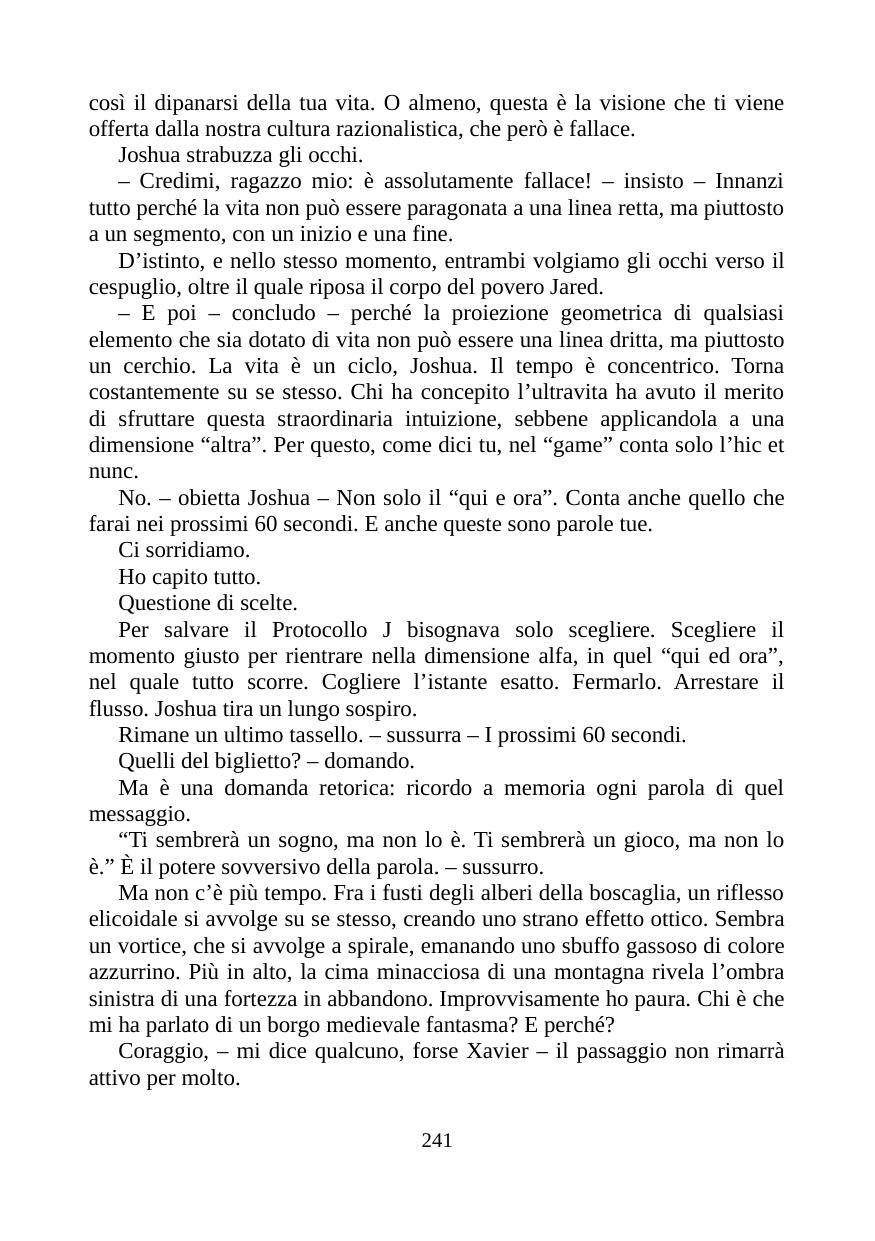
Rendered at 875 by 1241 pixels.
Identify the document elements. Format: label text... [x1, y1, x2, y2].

text Rimane un ultimo tassello. – sussurra – I prossimi 60 secondi. [88, 721, 786, 747]
text Ci sorridiamo. [88, 537, 786, 563]
text Ma è una domanda retorica: ricordo a memoria ogni parola di quel messaggio. [88, 774, 786, 826]
text Ma non c’è più tempo. Fra i fusti degli alberi della boscaglia, un riflesso elicoidale si avvolge su se stesso, creando uno strano effetto ottico. Sembra un vortice, che si avvolge a spirale, emanando uno sbuffo gassoso di colore azzurrino. Più in alto, la cima minacciosa di una montagna rivela l’ombra sinistra di una fortezza in abbandono. Improvvisamente ho paura. Chi è che mi ha parlato di un borgo medievale fantasma? E perché? [88, 879, 786, 1037]
text No. – obietta Joshua – Non solo il “qui e ora”. Conta anche quello che farai nei prossimi 60 secondi. E anche queste sono parole tue. [88, 484, 786, 537]
text Ho capito tutto. [88, 563, 786, 589]
text Quelli del biglietto? – domando. [88, 747, 786, 774]
text D’istinto, e nello stesso momento, entrambi volgiamo gli occhi verso il cespuglio, oltre il quale riposa il corpo del povero Jared. [88, 247, 786, 299]
text – E poi – concludo – perché la proiezione geometrica di qualsiasi elemento che sia dotato di vita non può essere una linea dritta, ma piuttosto un cerchio. La vita è un ciclo, Joshua. Il tempo è concentrico. Torna costantemente su se stesso. Chi ha concepito l’ultravita ha avuto il merito di sfruttare questa straordinaria intuizione, sebbene applicandola a una dimensione “altra”. Per questo, come dici tu, nel “game” conta solo l’hic et nunc. [88, 299, 786, 484]
text Coraggio, – mi dice qualcuno, forse Xavier – il passaggio non rimarrà attivo per molto. [88, 1037, 786, 1090]
text Per salvare il Protocollo J bisognava solo scegliere. Scegliere il momento giusto per rientrare nella dimensione alfa, in quel “qui ed ora”, nel quale tutto scorre. Cogliere l’istante esatto. Fermarlo. Arrestare il flusso. Joshua tira un lungo sospiro. [88, 616, 786, 721]
text così il dipanarsi della tua vita. O almeno, questa è la visione che ti viene offerta dalla nostra cultura razionalistica, che però è fallace. [88, 88, 786, 141]
text Joshua strabuzza gli occhi. [88, 141, 786, 168]
text “Ti sembrerà un sogno, ma non lo è. Ti sembrerà un gioco, ma non lo è.” È il potere sovversivo della parola. – sussurro. [88, 826, 786, 879]
text – Credimi, ragazzo mio: è assolutamente fallace! – insisto – Innanzi tutto perché la vita non può essere paragonata a una linea retta, ma piuttosto a un segmento, con un inizio e una fine. [88, 168, 786, 247]
text Questione di scelte. [88, 589, 786, 616]
